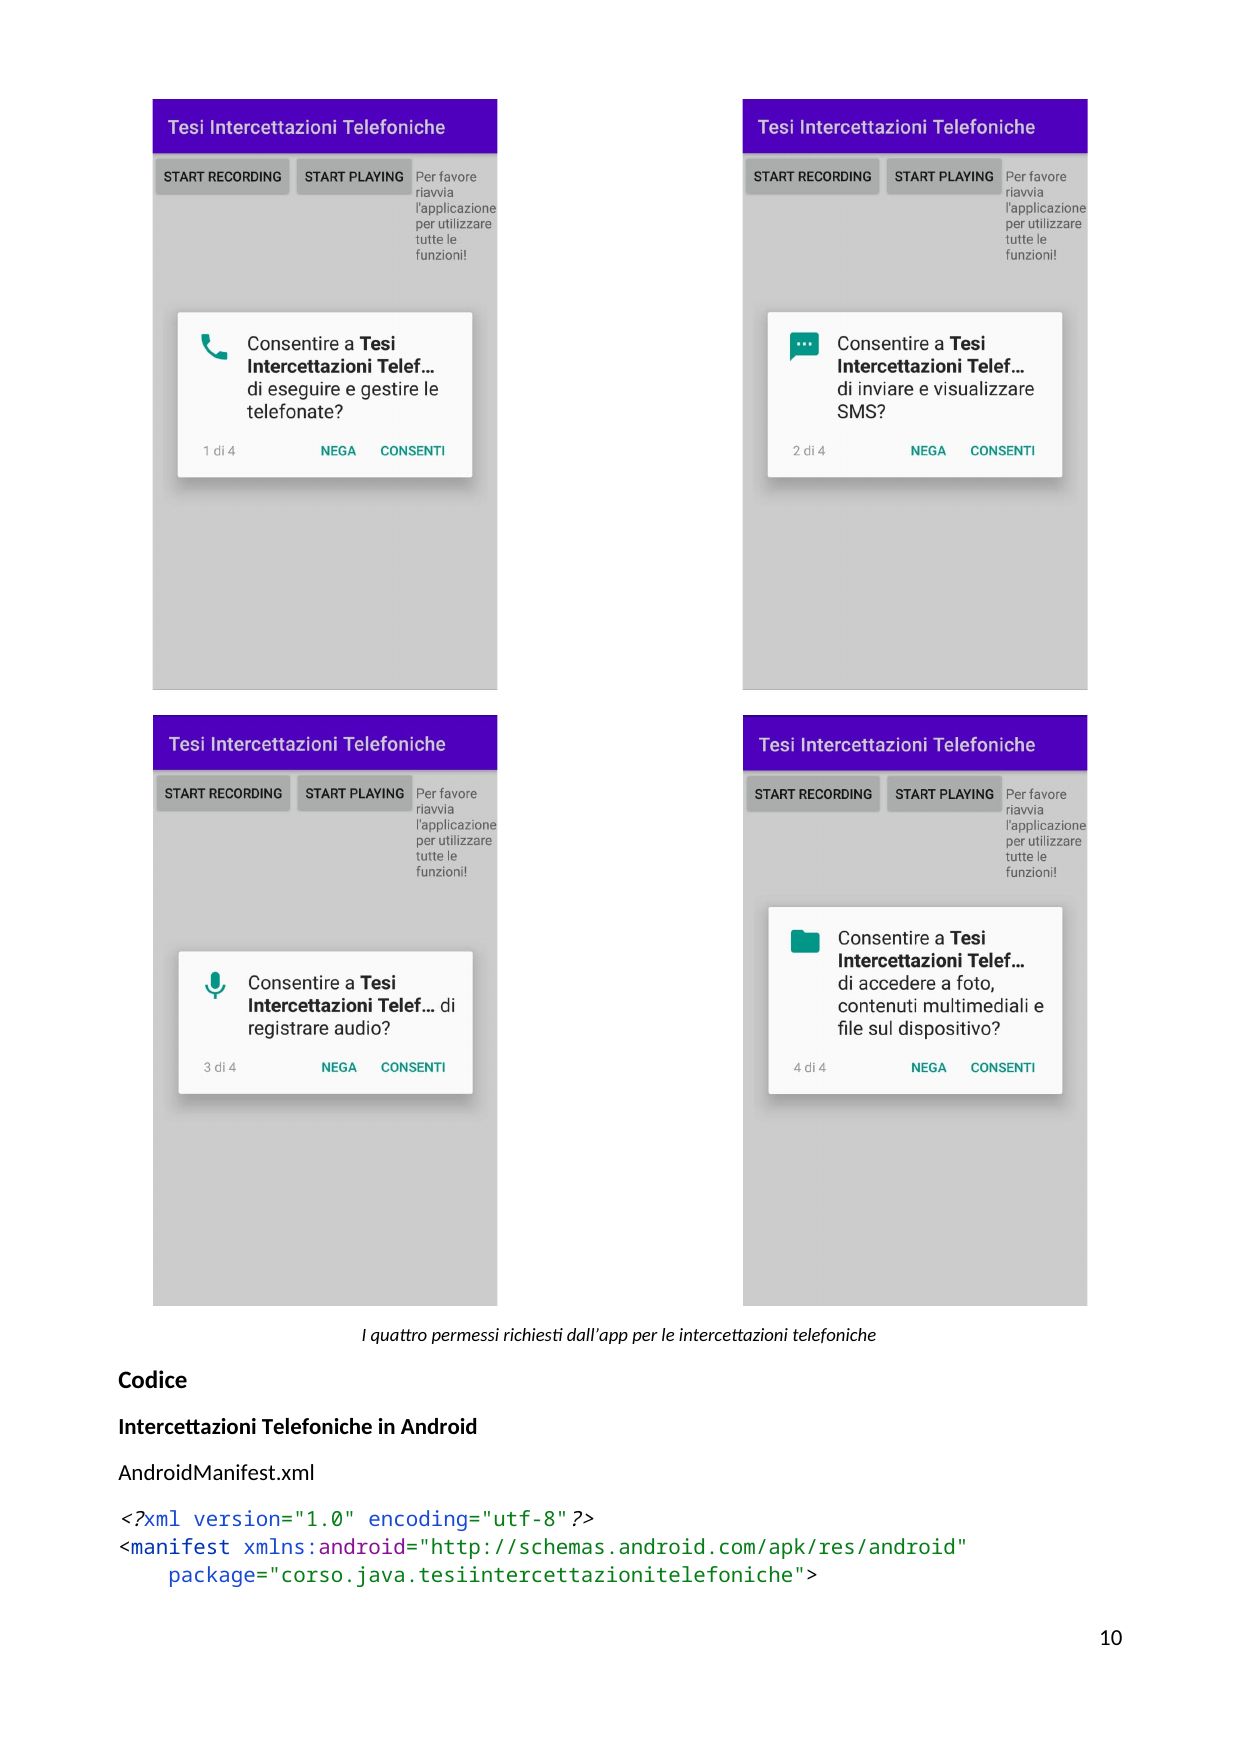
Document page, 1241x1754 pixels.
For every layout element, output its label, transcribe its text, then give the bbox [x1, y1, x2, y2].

text I quattro permessi richiesti dall’app per le intercettazioni telefoniche [118, 1323, 1122, 1346]
text Intercettazioni Telefoniche in Android [118, 1412, 1122, 1440]
text <?xml version="1.0" encoding="utf-8"?> <manifest xmlns:android="http://schemas.android.com/apk/res/android" package="corso.java.tesiintercettazionitelefoniche"> [118, 1504, 1122, 1617]
text Codice [118, 1364, 1122, 1394]
text AndroidManifest.xml [118, 1458, 1122, 1486]
